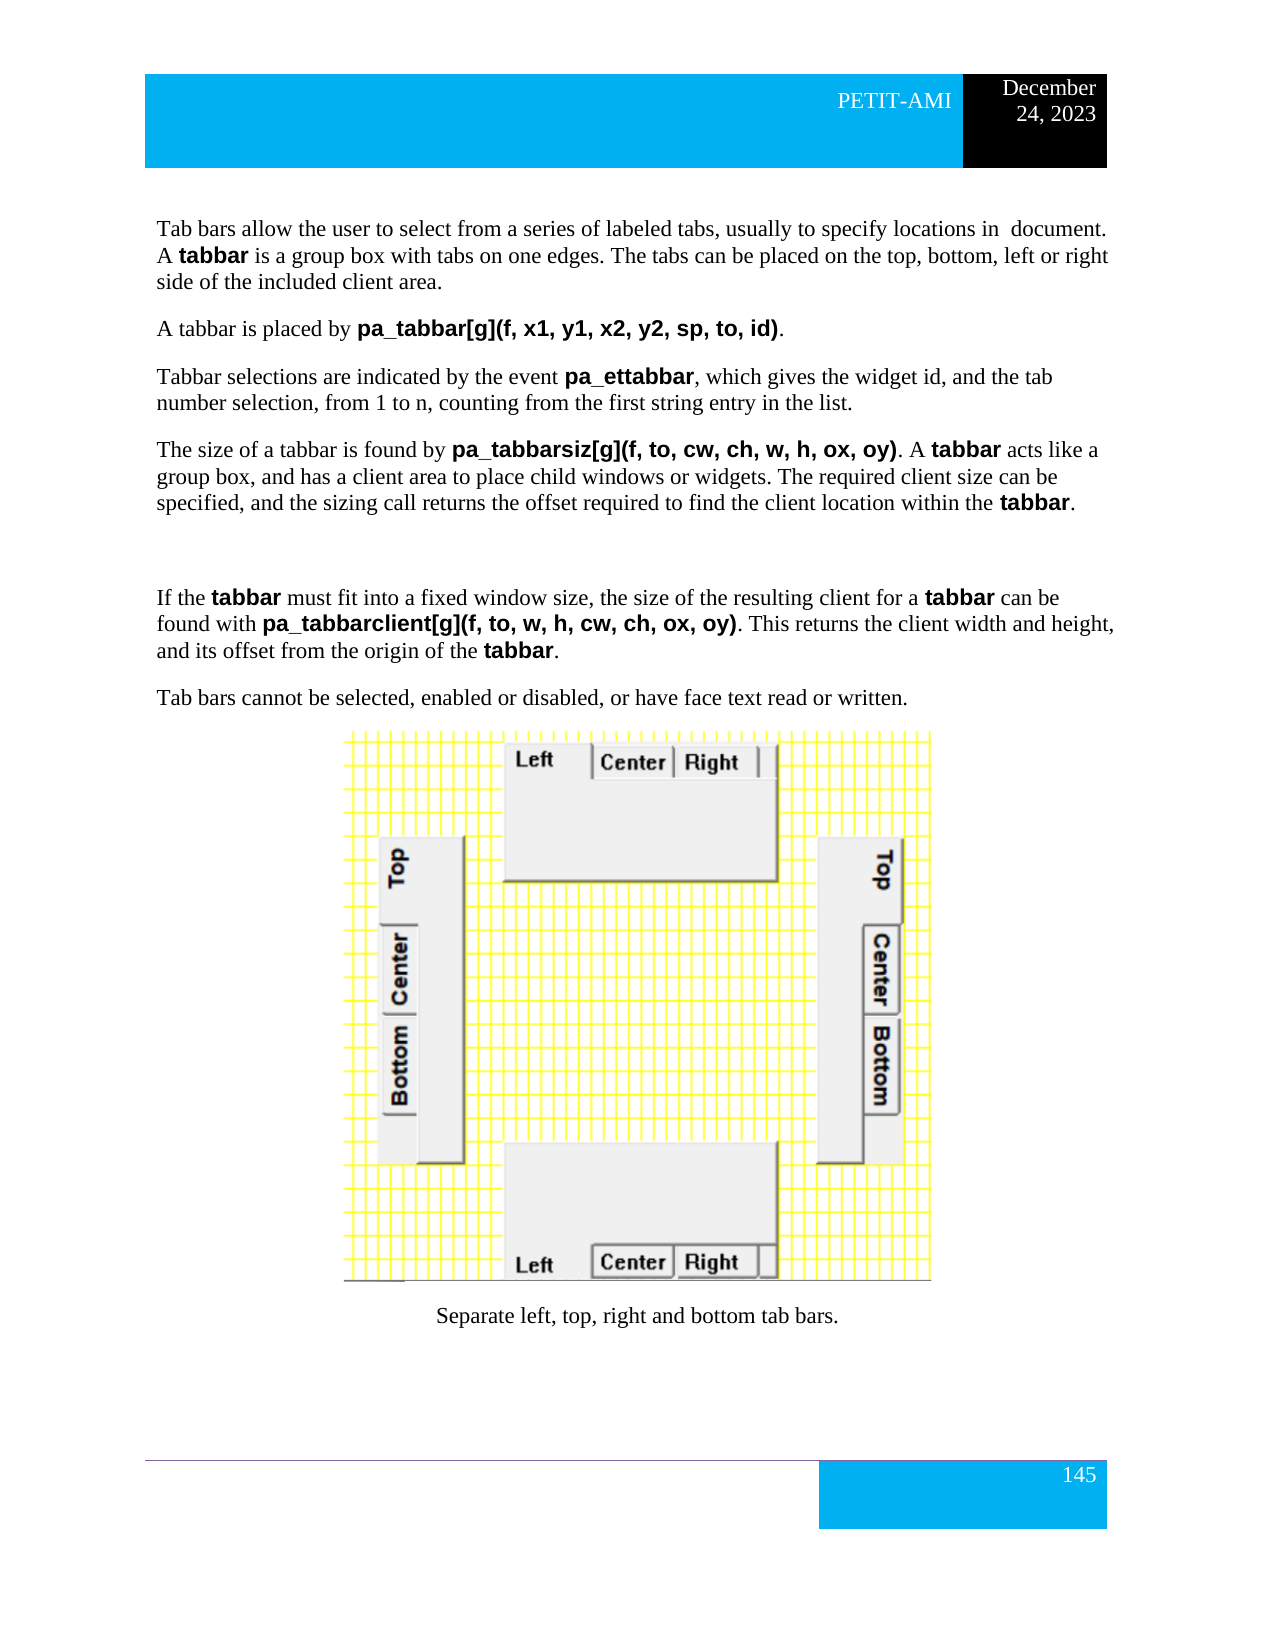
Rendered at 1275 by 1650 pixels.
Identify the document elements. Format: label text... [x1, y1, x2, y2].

text Tabbar selections are indicated by the event pa_ettabbar, which gives the widget id, and the tab number selection, from 1 to n, counting from the first string entry in the list. [156, 363, 1118, 416]
picture [343, 731, 932, 1282]
text Tab bars cannot be selected, enabled or disabled, or have face text read or written. [156, 684, 1118, 710]
text A tabbar is placed by pa_tabbar[g](f, x1, y1, x2, y2, sp, to, id). [156, 315, 1118, 342]
text Tab bars allow the user to select from a series of labeled tabs, usually to specify locations in document. A tabbar is a group box with tabs on one edges. The tabs can be placed on the top, bottom, left or right side of the included client area. [156, 215, 1118, 294]
text Separate left, top, right and bottom tab bars. [156, 1302, 1118, 1329]
text The size of a tabbar is found by pa_tabbarsiz[g](f, to, cw, ch, w, h, ox, oy). A tabbar acts like a group box, and has a client area to place child windows or widgets. The required client size can be specified, and the sizing call returns the offset required to find the client location within the tabbar. [156, 436, 1118, 516]
text If the tabbar must fit into a fixed window size, the size of the resulting client for a tabbar can be found with pa_tabbarclient[g](f, to, w, h, cw, ch, ox, oy). This returns the client width and height, and its offset from the origin of the tabbar. [156, 584, 1118, 663]
